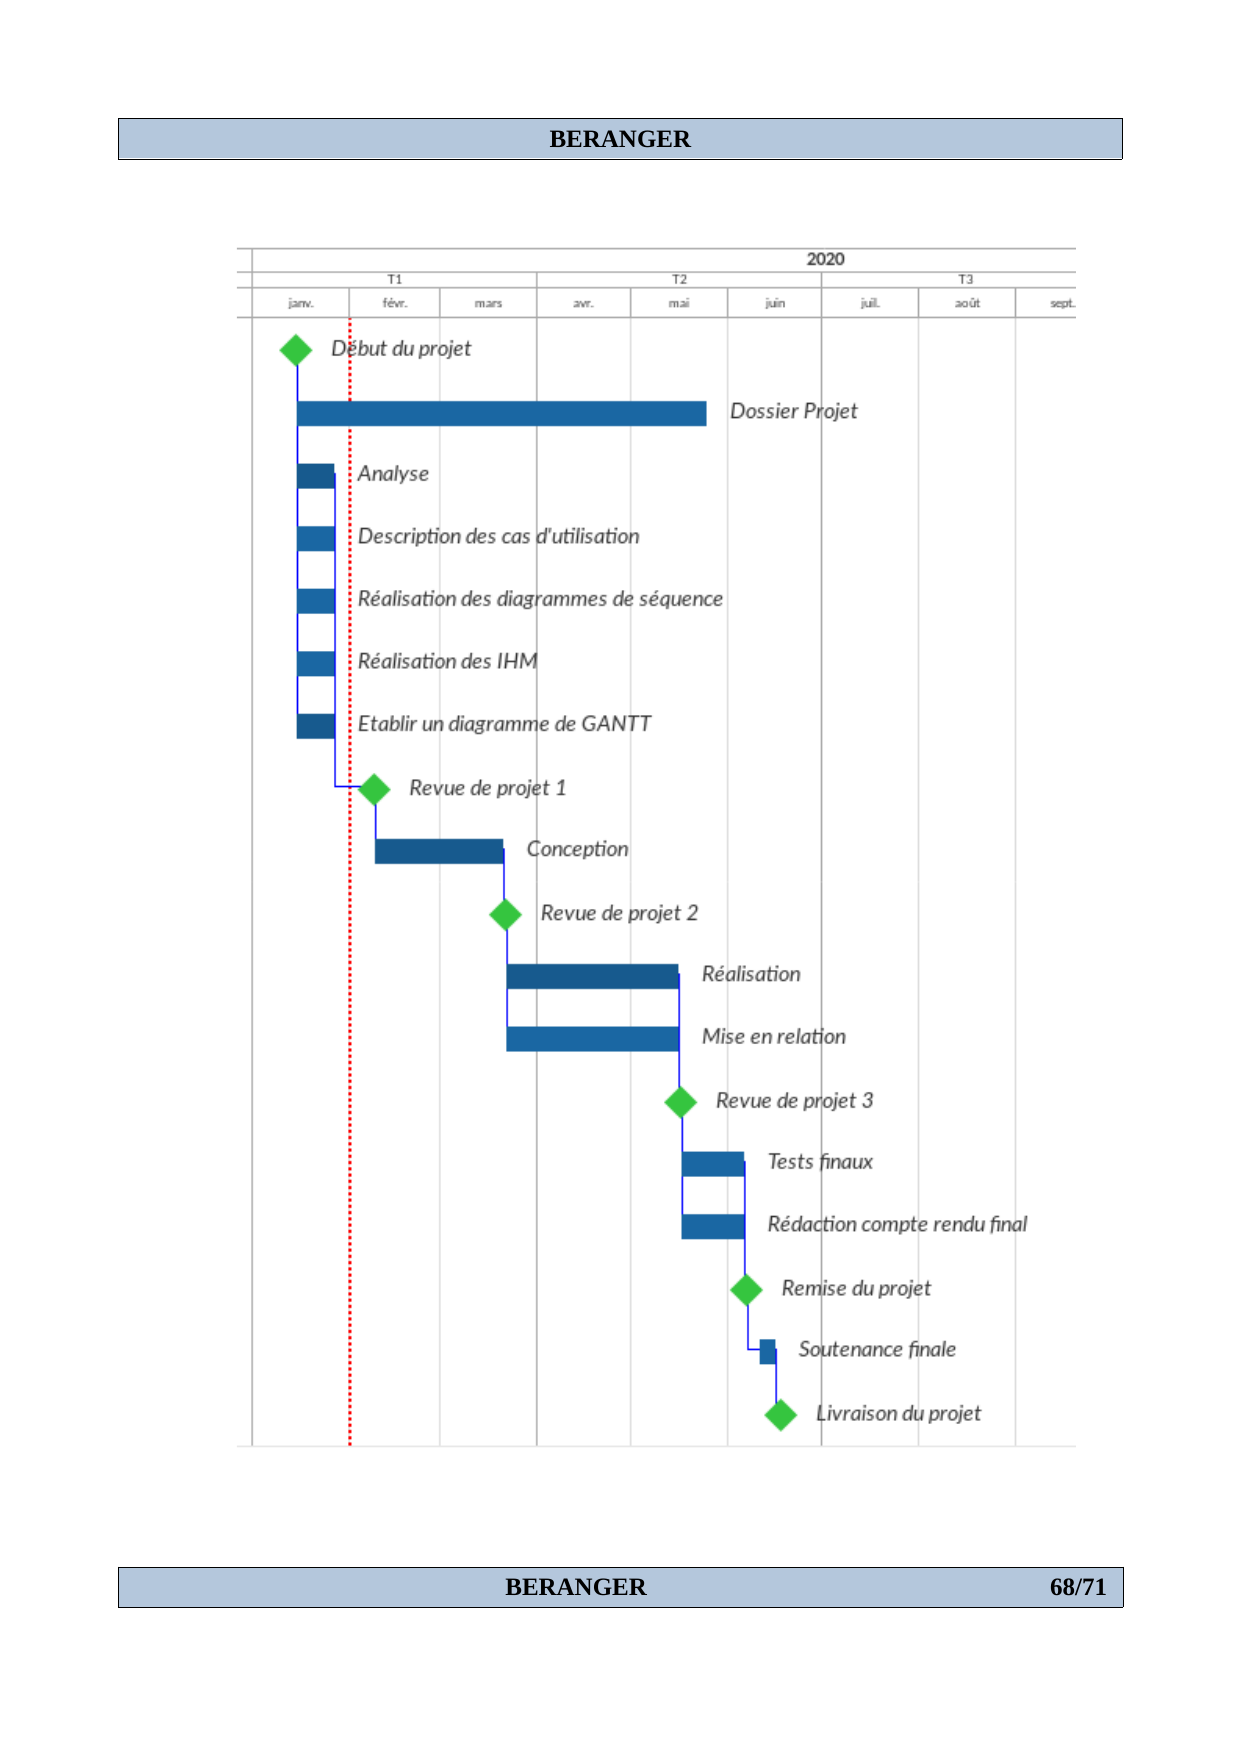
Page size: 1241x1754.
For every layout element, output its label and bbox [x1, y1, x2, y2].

picture [236, 220, 1076, 1449]
